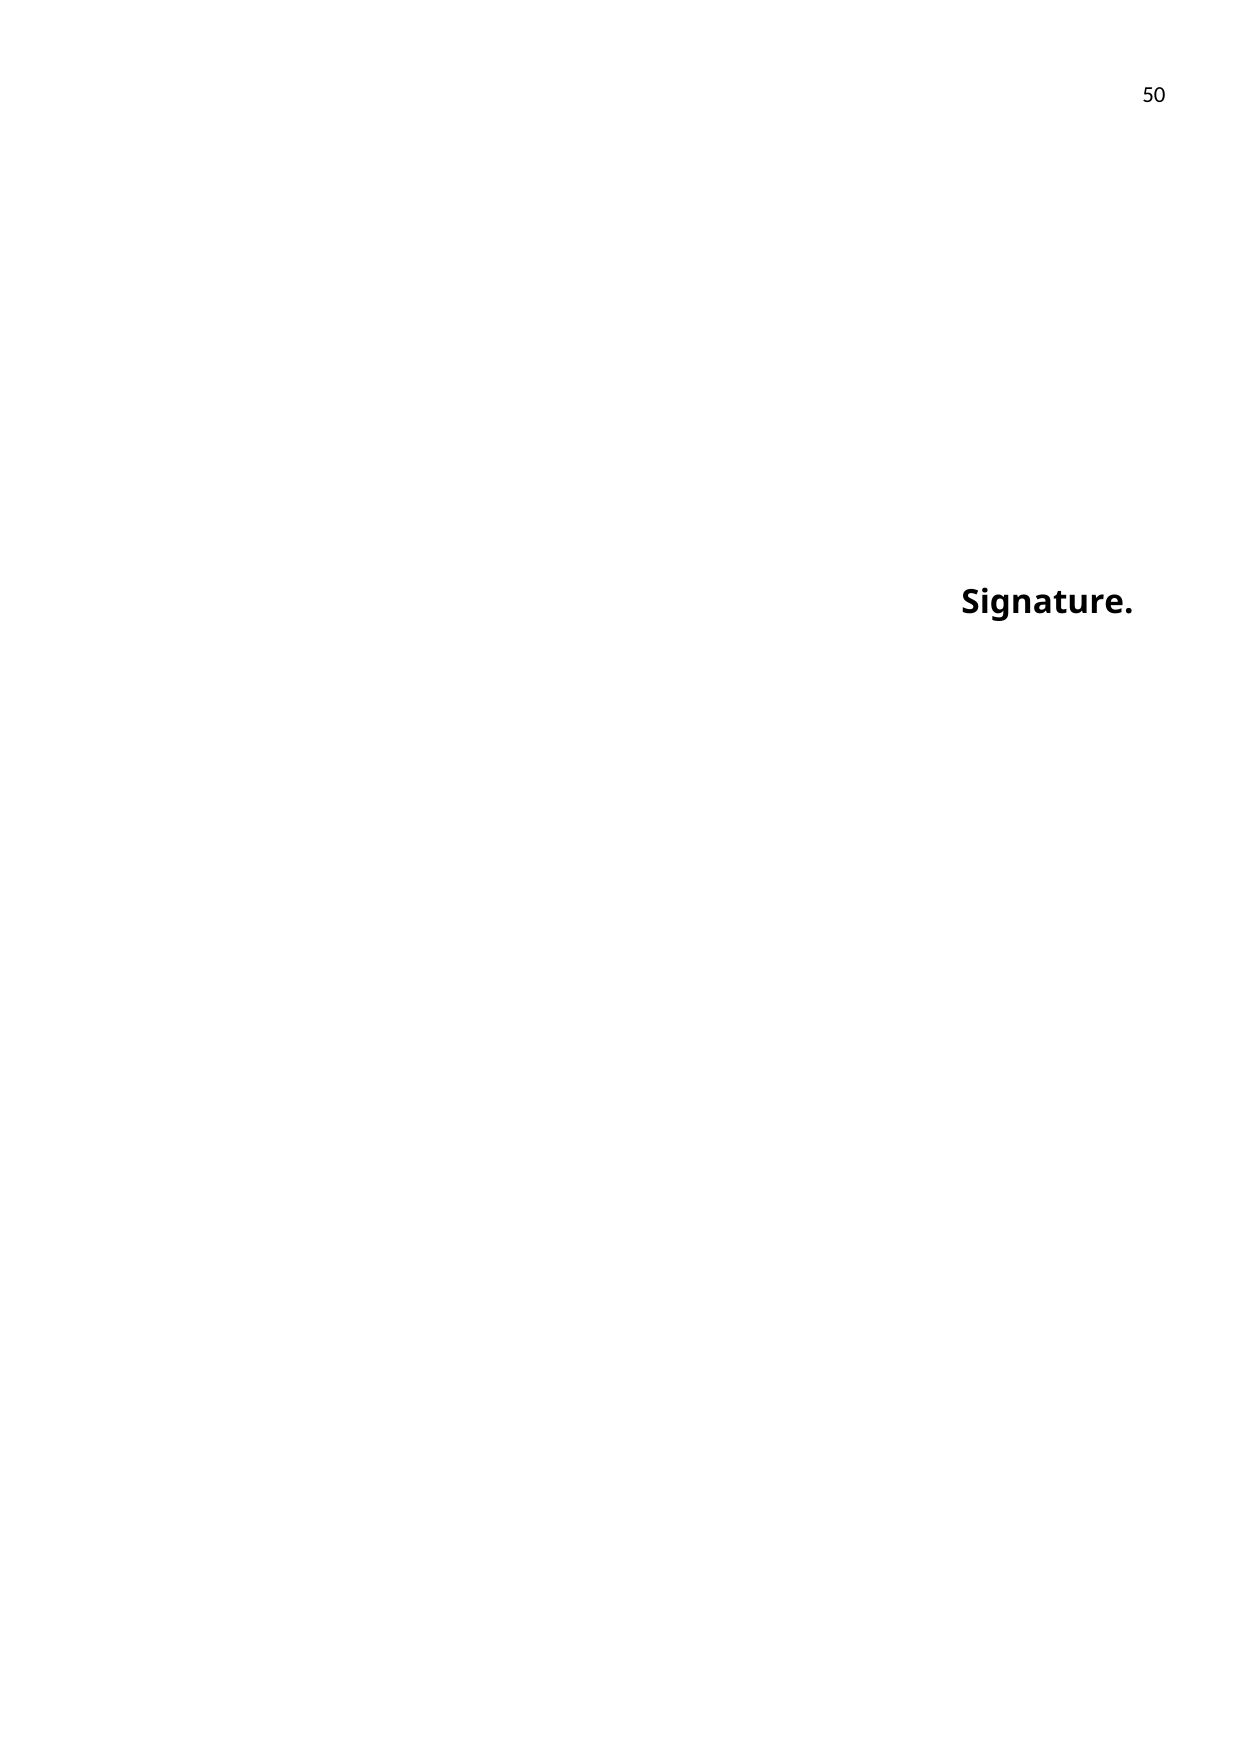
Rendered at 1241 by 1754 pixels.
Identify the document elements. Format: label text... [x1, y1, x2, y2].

text Signature. [75, 577, 1165, 623]
